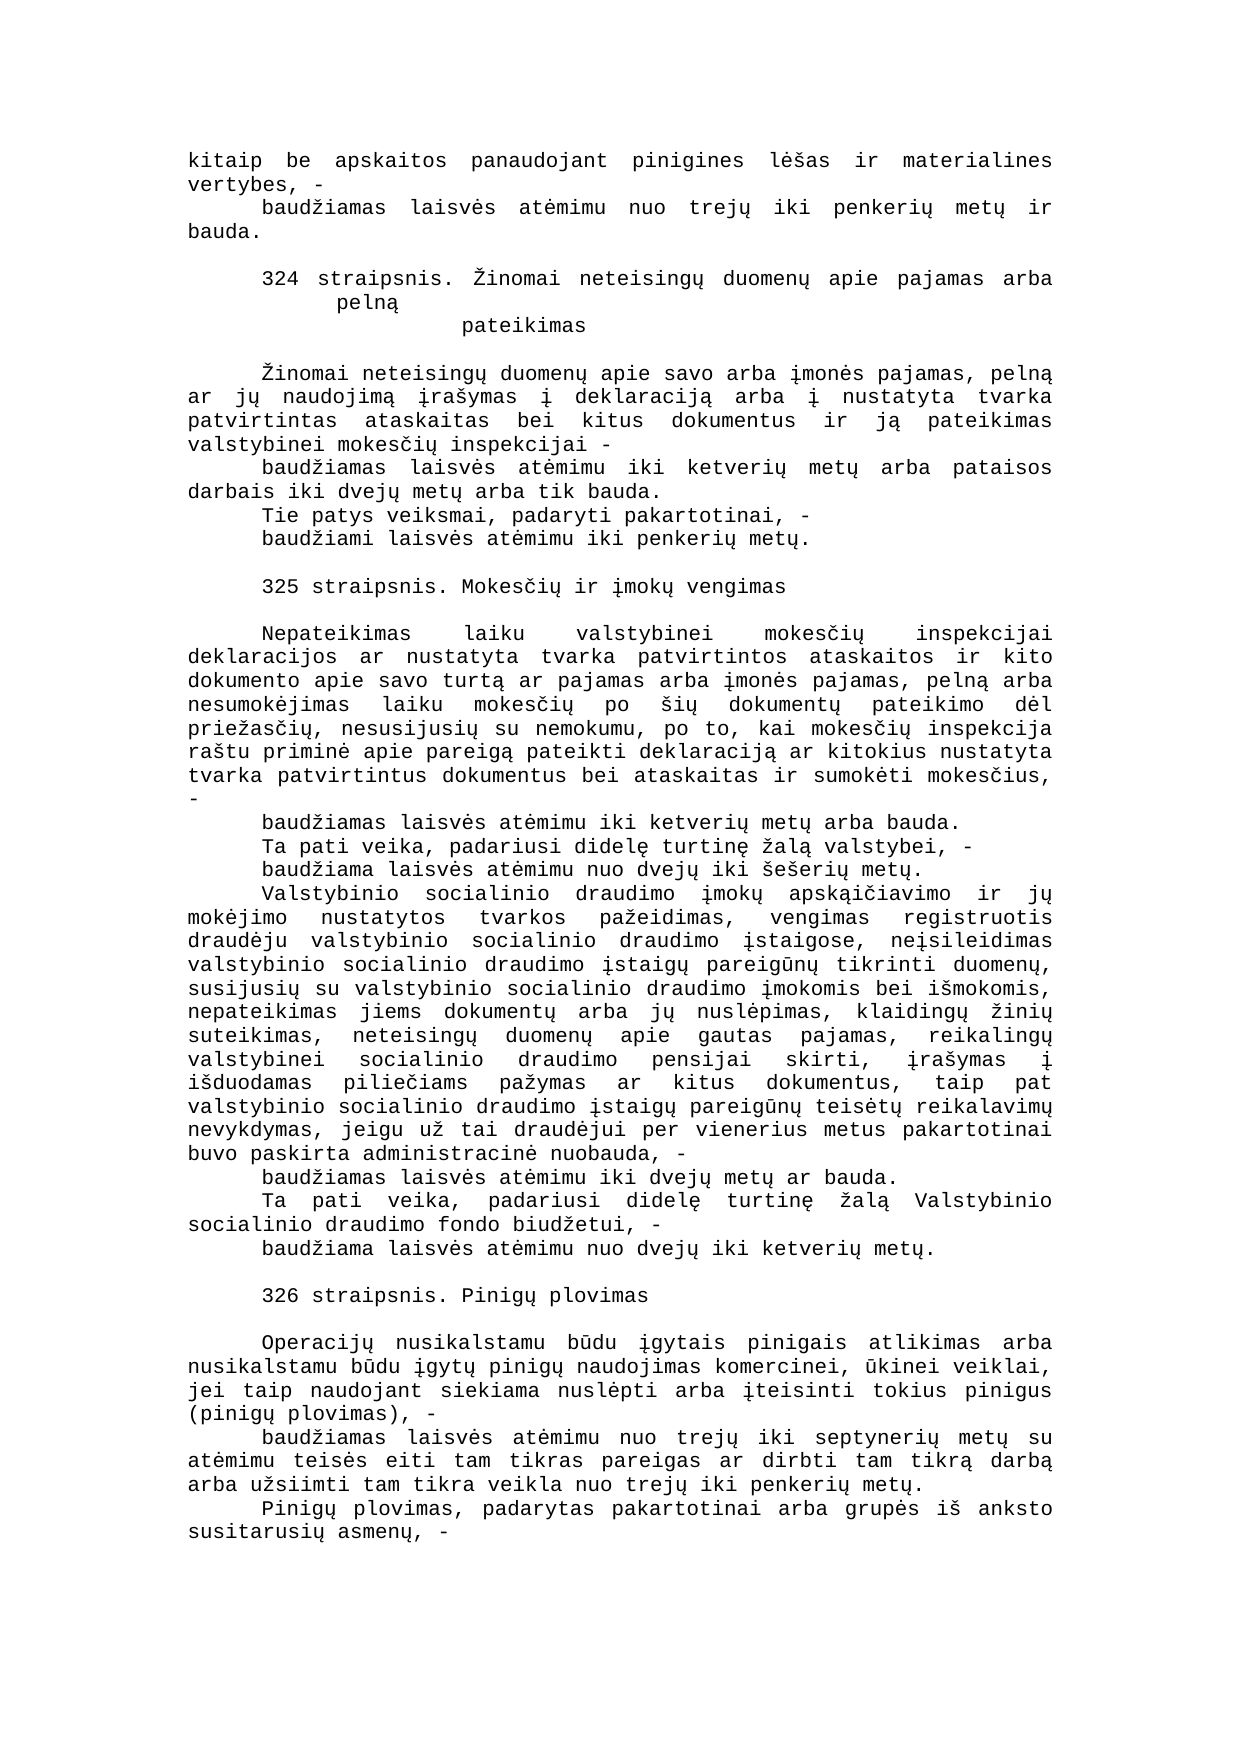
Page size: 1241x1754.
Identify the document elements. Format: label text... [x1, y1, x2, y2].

text baudžiami laisvės atėmimu iki penkerių metų. [187, 528, 1053, 552]
text baudžiamas laisvės atėmimu iki ketverių metų arba pataisos darbais iki dvejų metų arba tik bauda. [187, 457, 1053, 505]
text baudžiamas laisvės atėmimu iki dvejų metų ar bauda. [187, 1167, 1053, 1190]
text Operacijų nusikalstamu būdu įgytais pinigais atlikimas arba nusikalstamu būdu įgytų pinigų naudojimas komercinei, ūkinei veiklai, jei taip naudojant siekiama nuslėpti arba įteisinti tokius pinigus (pinigų plovimas), - [187, 1332, 1053, 1427]
text Žinomai neteisingų duomenų apie savo arba įmonės pajamas, pelną ar jų naudojimą įrašymas į deklaraciją arba į nustatyta tvarka patvirtintas ataskaitas bei kitus dokumentus ir ją pateikimas valstybinei mokesčių inspekcijai - [187, 363, 1053, 457]
text baudžiamas laisvės atėmimu iki ketverių metų arba bauda. [205, 812, 1053, 836]
text 326 straipsnis. Pinigų plovimas [206, 1285, 1053, 1309]
text Tie patys veiksmai, padaryti pakartotinai, - [187, 505, 1053, 528]
text Valstybinio socialinio draudimo įmokų apskąičiavimo ir jų mokėjimo nustatytos tvarkos pažeidimas, vengimas registruotis draudėju valstybinio socialinio draudimo įstaigose, neįsileidimas valstybinio socialinio draudimo įstaigų pareigūnų tikrinti duomenų, susijusių su valstybinio socialinio draudimo įmokomis bei išmokomis, nepateikimas jiems dokumentų arba jų nuslėpimas, klaidingų žinių suteikimas, neteisingų duomenų apie gautas pajamas, reikalingų valstybinei socialinio draudimo pensijai skirti, įrašymas į išduodamas piliečiams pažymas ar kitus dokumentus, taip pat valstybinio socialinio draudimo įstaigų pareigūnų teisėtų reikalavimų nevykdymas, jeigu už tai draudėjui per vienerius metus pakartotinai buvo paskirta administracinė nuobauda, - [187, 883, 1053, 1167]
text Nepateikimas laiku valstybinei mokesčių inspekcijai deklaracijos ar nustatyta tvarka patvirtintos ataskaitos ir kito dokumento apie savo turtą ar pajamas arba įmonės pajamas, pelną arba nesumokėjimas laiku mokesčių po šių dokumentų pateikimo dėl priežasčių, nesusijusių su nemokumu, po to, kai mokesčių inspekcija raštu priminė apie pareigą pateikti deklaraciją ar kitokius nustatyta tvarka patvirtintus dokumentus bei ataskaitas ir sumokėti mokesčius, - [187, 623, 1053, 812]
text 325 straipsnis. Mokesčių ir įmokų vengimas [206, 576, 1053, 599]
text baudžiamas laisvės atėmimu nuo trejų iki penkerių metų ir bauda. [187, 197, 1053, 244]
text Pinigų plovimas, padarytas pakartotinai arba grupės iš anksto susitarusių asmenų, - [187, 1498, 1053, 1545]
text 324 straipsnis. Žinomai neteisingų duomenų apie pajamas arba pelną [261, 268, 1053, 316]
text kitaip be apskaitos panaudojant pinigines lėšas ir materialines vertybes, - [187, 150, 1053, 197]
text baudžiama laisvės atėmimu nuo dvejų iki ketverių metų. [187, 1238, 1053, 1261]
text baudžiama laisvės atėmimu nuo dvejų iki šešerių metų. [205, 859, 1053, 883]
text pateikimas [261, 316, 1053, 339]
text Ta pati veika, padariusi didelę turtinę žalą valstybei, - [205, 836, 1053, 859]
text baudžiamas laisvės atėmimu nuo trejų iki septynerių metų su atėmimu teisės eiti tam tikras pareigas ar dirbti tam tikrą darbą arba užsiimti tam tikra veikla nuo trejų iki penkerių metų. [187, 1427, 1053, 1498]
text Ta pati veika, padariusi didelę turtinę žalą Valstybinio socialinio draudimo fondo biudžetui, - [187, 1190, 1053, 1238]
